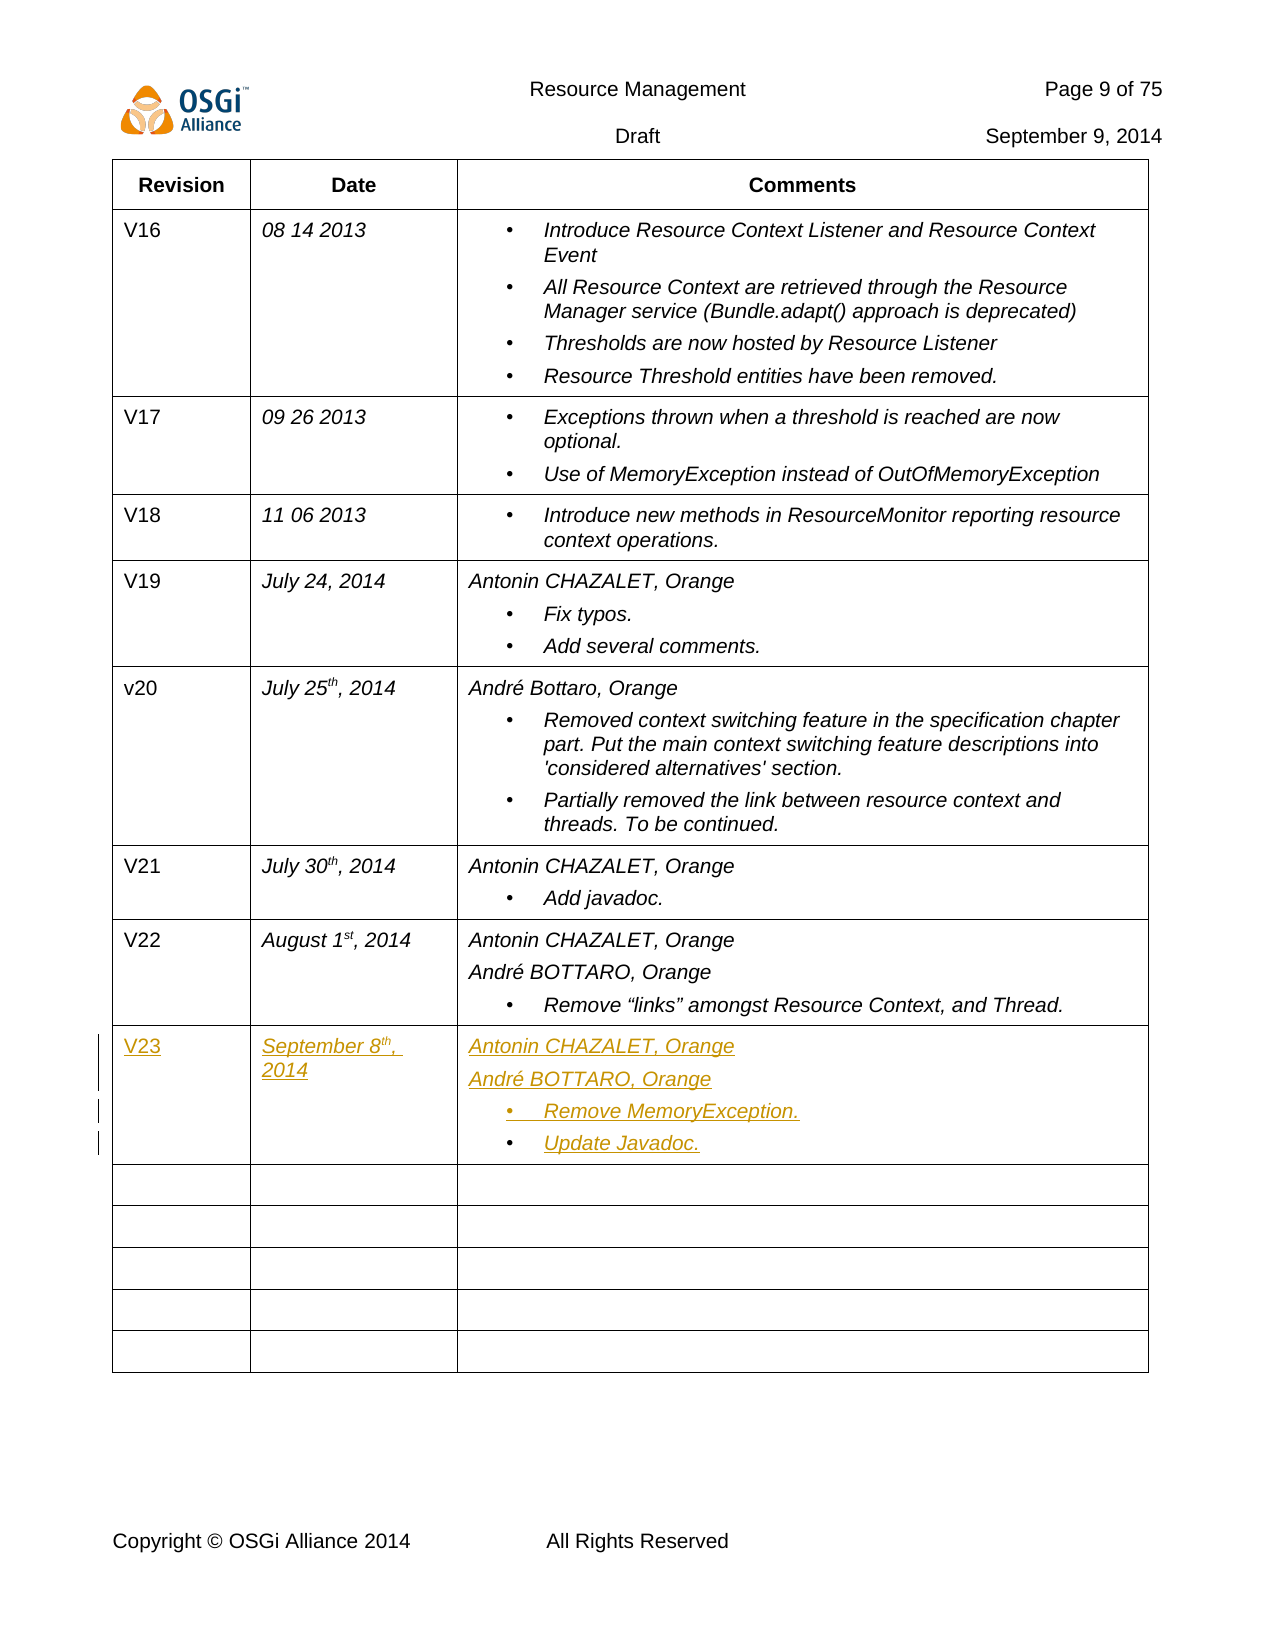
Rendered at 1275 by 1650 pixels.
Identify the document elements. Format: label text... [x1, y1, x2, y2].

table_cell V23 [113, 1026, 250, 1164]
table_cell V21 [113, 846, 250, 918]
table_cell July 30th, 2014 [251, 846, 457, 918]
table_header Date [251, 160, 457, 209]
table_cell 09 26 2013 [251, 397, 457, 494]
table_cell Antonin CHAZALET, Orange André BOTTARO, Orange Remove “links” amongst Resource Context, and Thread. [458, 920, 1148, 1025]
table_cell Introduce Resource Context Listener and Resource Context Event All Resource Context are retrieved through the Resource Manager service (Bundle.adapt() approach is deprecated) Thresholds are now hosted by Resource Listener Resource Threshold entities have been removed. [458, 210, 1148, 396]
table_cell André Bottaro, Orange Removed context switching feature in the specification chapter part. Put the main context switching feature descriptions into 'considered alternatives' section. Partially removed the link between resource context and threads. To be continued. [458, 667, 1148, 844]
picture [113, 78, 257, 142]
table_cell Exceptions thrown when a threshold is reached are now optional. Use of MemoryException instead of OutOfMemoryException [458, 397, 1148, 494]
table_header Revision [113, 160, 250, 209]
table_cell [251, 1331, 457, 1372]
table_cell [113, 1290, 250, 1330]
table_cell Antonin CHAZALET, Orange André BOTTARO, Orange Remove MemoryException. Update Javadoc. [458, 1026, 1148, 1164]
table_cell 11 06 2013 [251, 495, 457, 560]
table_cell September 8th, 2014 [251, 1026, 457, 1164]
table_cell [458, 1248, 1148, 1289]
table_cell August 1st, 2014 [251, 920, 457, 1025]
table_cell [251, 1206, 457, 1247]
table_cell [458, 1290, 1148, 1330]
table_cell 08 14 2013 [251, 210, 457, 396]
table_cell [113, 1165, 250, 1205]
table_cell [251, 1165, 457, 1205]
table_cell [458, 1331, 1148, 1372]
table_cell [113, 1206, 250, 1247]
table_cell July 24, 2014 [251, 561, 457, 666]
table_cell v20 [113, 667, 250, 844]
table_cell [113, 1248, 250, 1289]
table_header Comments [458, 160, 1148, 209]
table_cell [251, 1248, 457, 1289]
table_cell V18 [113, 495, 250, 560]
table_cell [251, 1290, 457, 1330]
table_cell V22 [113, 920, 250, 1025]
table_cell [113, 1331, 250, 1372]
table_cell V16 [113, 210, 250, 396]
table_cell Introduce new methods in ResourceMonitor reporting resource context operations. [458, 495, 1148, 560]
table_cell July 25th, 2014 [251, 667, 457, 844]
table_cell [458, 1165, 1148, 1205]
table_cell V19 [113, 561, 250, 666]
table_cell [458, 1206, 1148, 1247]
table_cell Antonin CHAZALET, Orange Add javadoc. [458, 846, 1148, 918]
table_cell Antonin CHAZALET, Orange Fix typos. Add several comments. [458, 561, 1148, 666]
table_cell V17 [113, 397, 250, 494]
